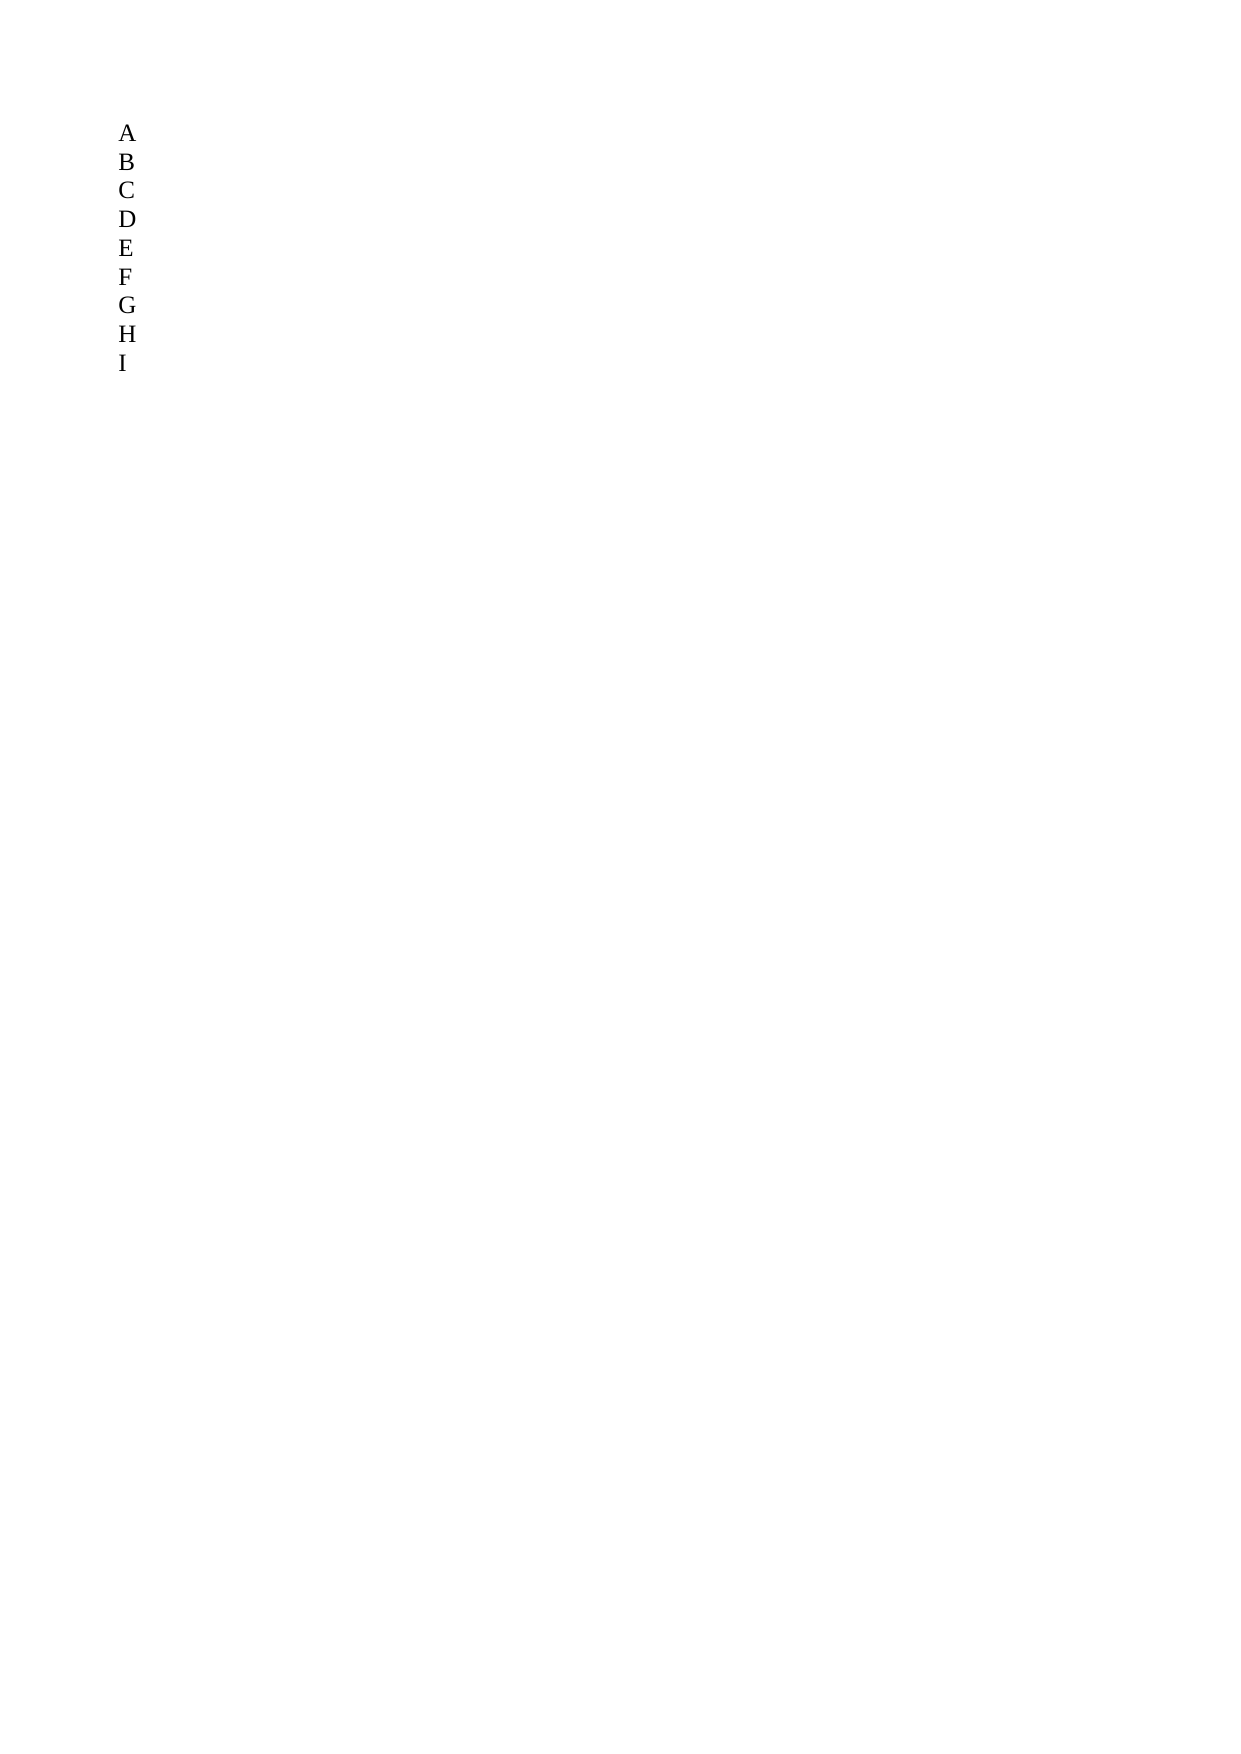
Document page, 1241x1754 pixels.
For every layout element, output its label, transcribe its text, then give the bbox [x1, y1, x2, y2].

text A B C D E F G H I [118, 118, 1122, 377]
